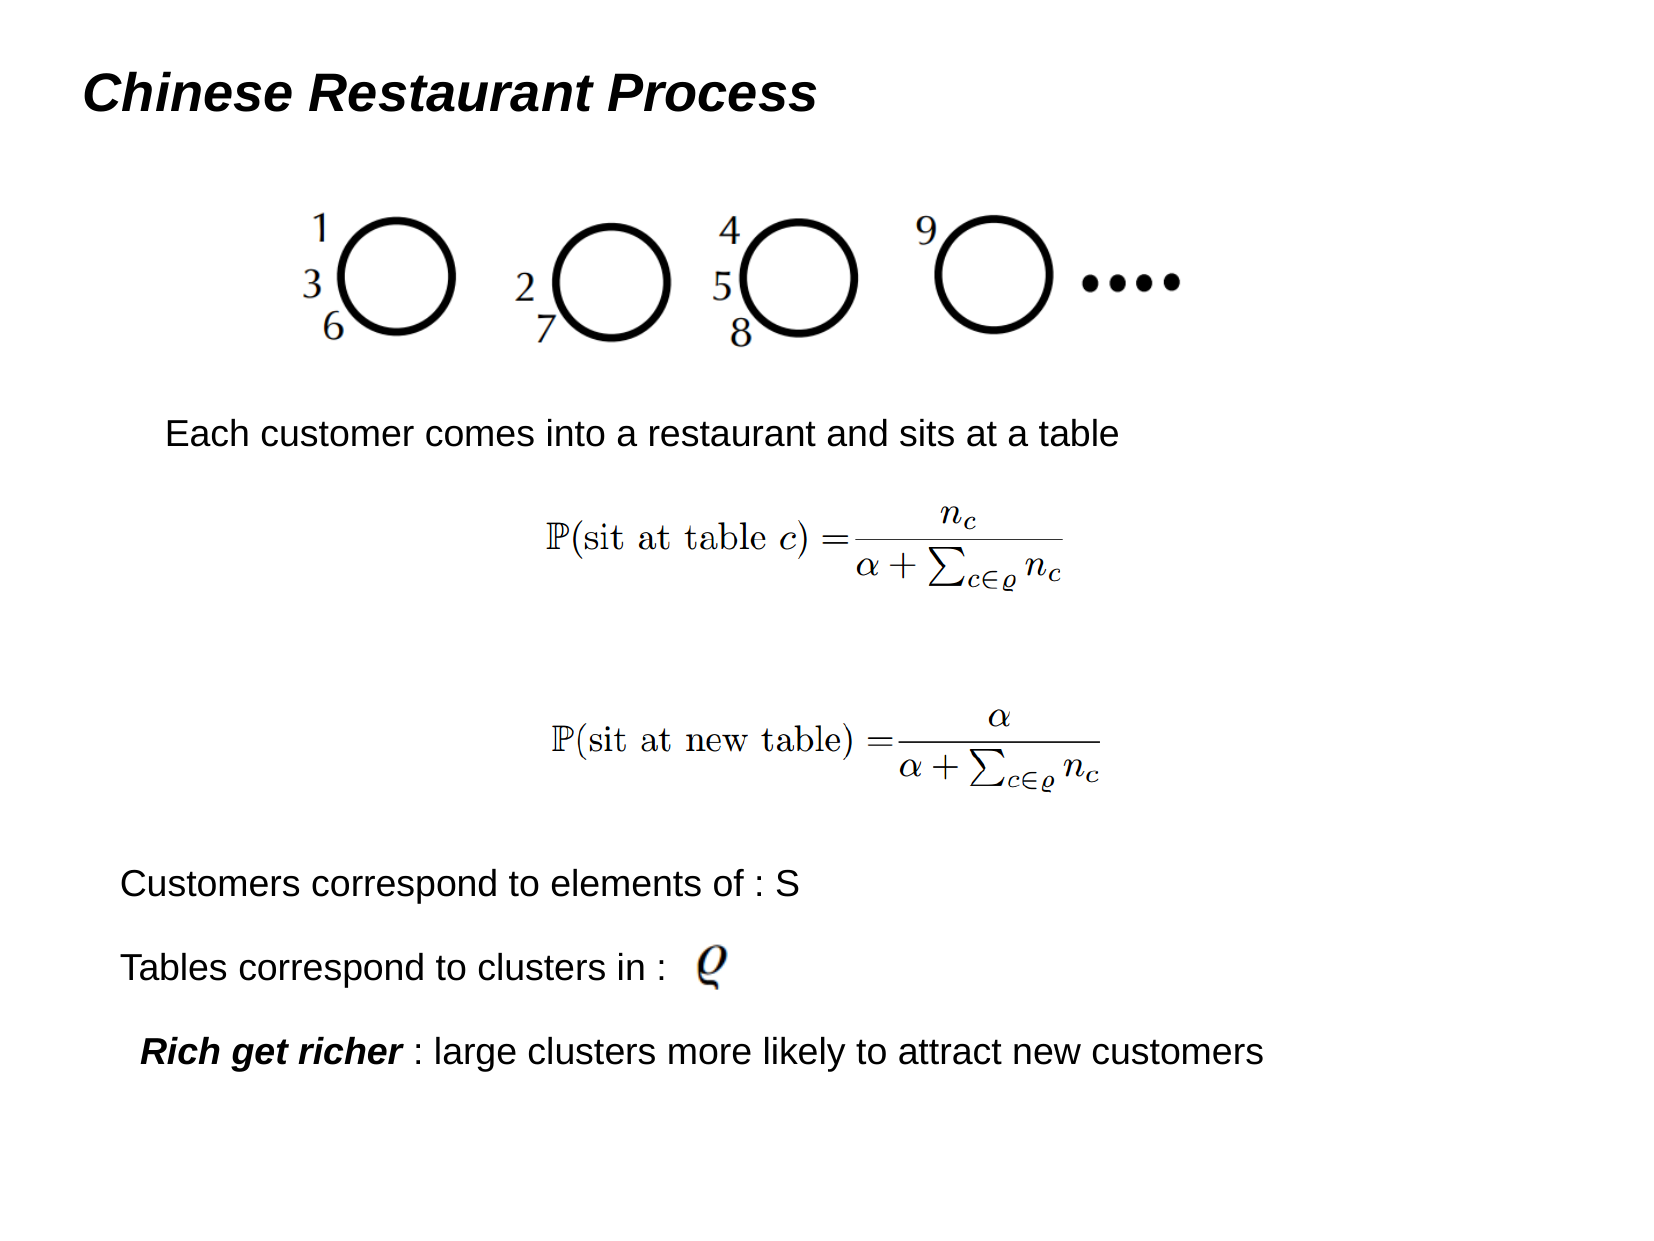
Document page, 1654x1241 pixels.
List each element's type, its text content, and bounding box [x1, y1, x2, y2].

picture [686, 929, 736, 998]
picture [539, 491, 1081, 613]
title Chinese Restaurant Process [82, 49, 1006, 136]
picture [287, 171, 1201, 391]
text_box Rich get richer : large clusters more likely to attract new customers [125, 1023, 1291, 1081]
picture [542, 689, 1111, 814]
text_box Each customer comes into a restaurant and sits at a table [150, 405, 1246, 504]
text_box Customers correspond to elements of : S Tables correspond to clusters in : [105, 855, 1381, 996]
